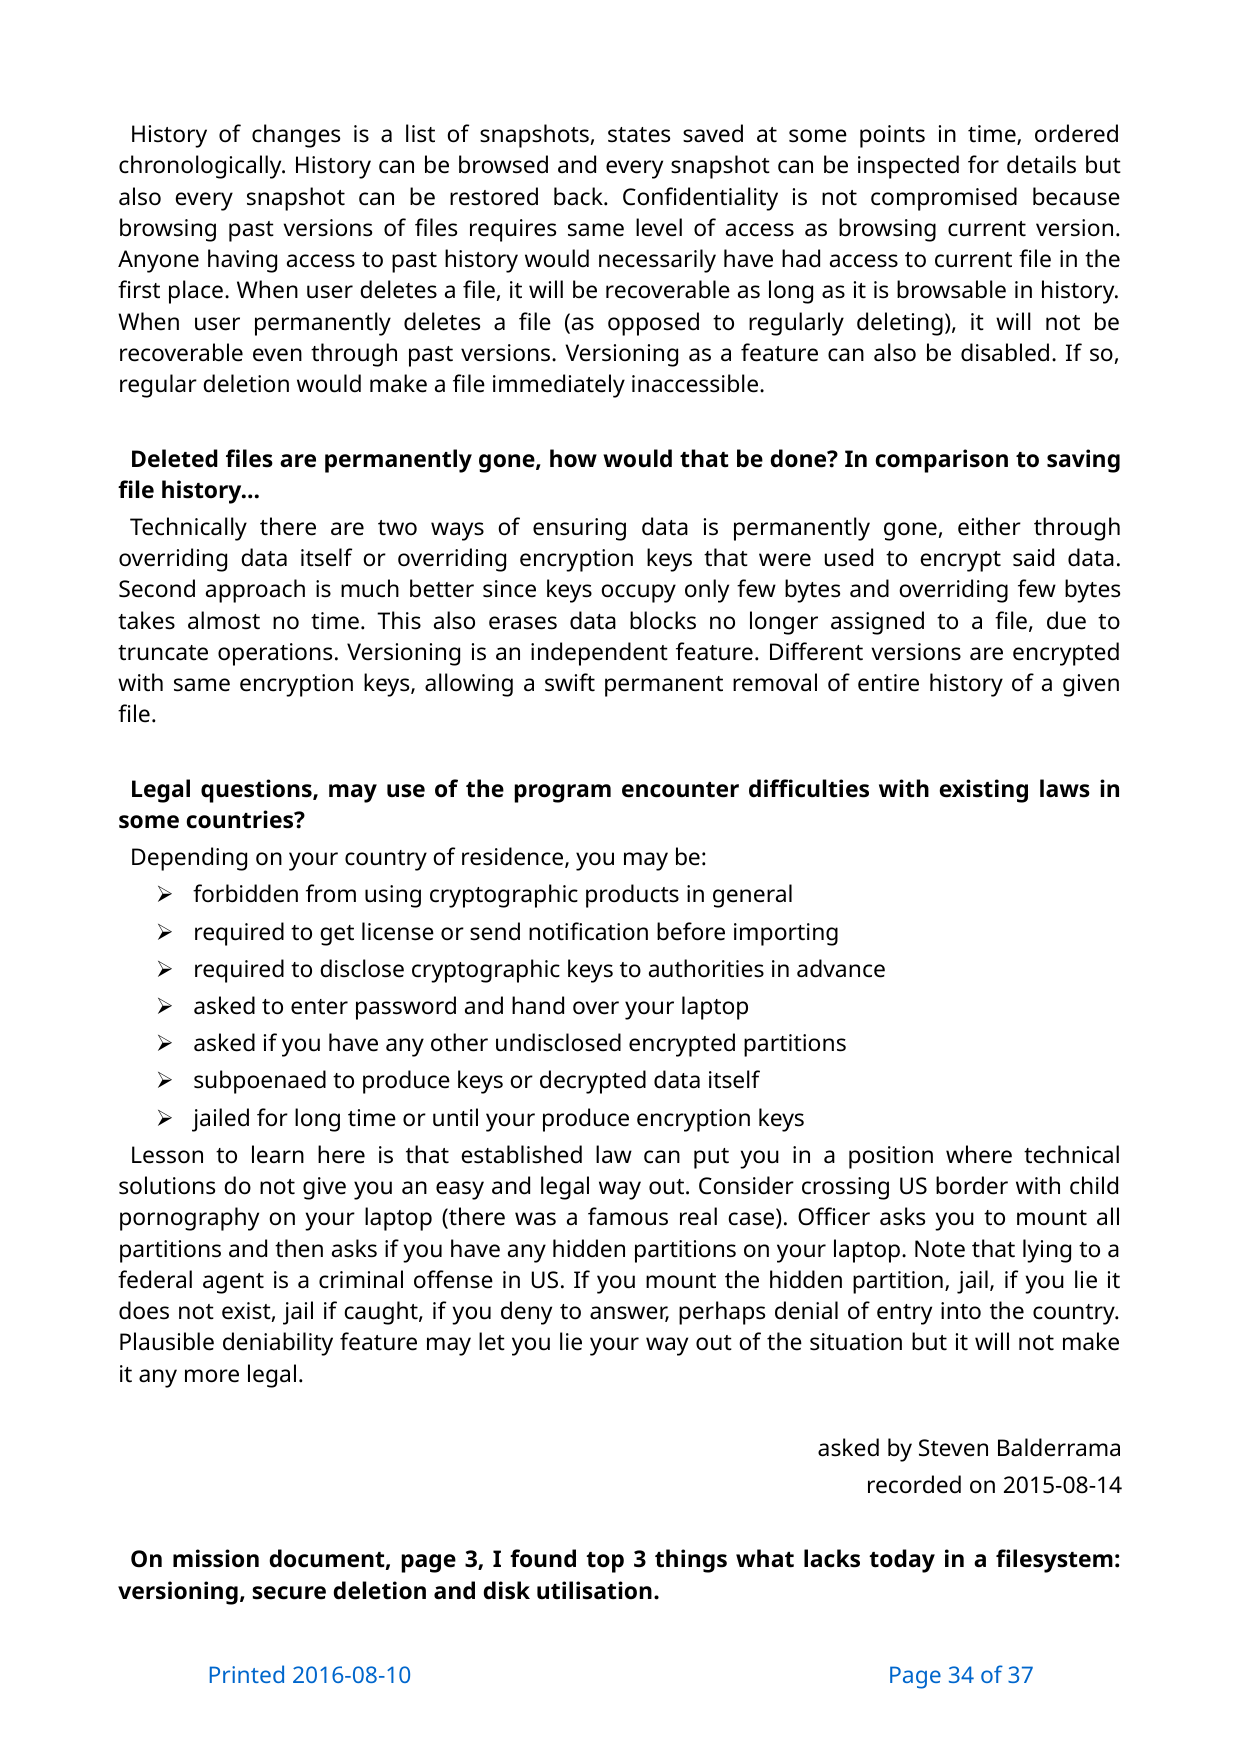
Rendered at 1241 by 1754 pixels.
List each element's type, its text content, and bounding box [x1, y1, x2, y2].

text On mission document, page 3, I found top 3 things what lacks today in a filesystem: versioning, secure deletion and disk utilisation. [118, 1543, 1122, 1606]
list asked if you have any other undisclosed encrypted partitions [156, 1027, 1122, 1058]
list forbidden from using cryptographic products in general [156, 878, 1122, 910]
list required to disclose cryptographic keys to authorities in advance [156, 953, 1122, 984]
text Deleted files are permanently gone, how would that be done? In comparison to saving file history... [118, 442, 1122, 505]
list jailed for long time or until your produce encryption keys [156, 1102, 1122, 1133]
text recorded on 2015-08-14 [118, 1469, 1122, 1500]
text Depending on your country of residence, you may be: [118, 841, 1122, 872]
text Legal questions, may use of the program encounter difficulties with existing laws in some countries? [118, 773, 1122, 835]
text asked by Steven Balderrama [118, 1432, 1122, 1463]
text History of changes is a list of snapshots, states saved at some points in time, ordered chronologically. History can be browsed and every snapshot can be inspected for details but also every snapshot can be restored back. Confidentiality is not compromised because browsing past versions of files requires same level of access as browsing current version. Anyone having access to past history would necessarily have had access to current file in the first place. When user deletes a file, it will be recoverable as long as it is browsable in history. When user permanently deletes a file (as opposed to regularly deleting), it will not be recoverable even through past versions. Versioning as a feature can also be disabled. If so, regular deletion would make a file immediately inaccessible. [118, 118, 1122, 399]
list asked to enter password and hand over your laptop [156, 990, 1122, 1021]
text Technically there are two ways of ensuring data is permanently gone, either through overriding data itself or overriding encryption keys that were used to encrypt said data. Second approach is much better since keys occupy only few bytes and overriding few bytes takes almost no time. This also erases data blocks no longer assigned to a file, due to truncate operations. Versioning is an independent feature. Different versions are encrypted with same encryption keys, allowing a swift permanent removal of entire history of a given file. [118, 511, 1122, 730]
list required to get license or send notification before importing [156, 916, 1122, 947]
text Lesson to learn here is that established law can put you in a position where technical solutions do not give you an easy and legal way out. Consider crossing US border with child pornography on your laptop (there was a famous real case). Officer asks you to mount all partitions and then asks if you have any hidden partitions on your laptop. Note that lying to a federal agent is a criminal offense in US. If you mount the hidden partition, jail, if you lie it does not exist, jail if caught, if you deny to answer, perhaps denial of entry into the country. Plausible deniability feature may let you lie your way out of the situation but it will not make it any more legal. [118, 1139, 1122, 1389]
list subpoenaed to produce keys or decrypted data itself [156, 1064, 1122, 1096]
